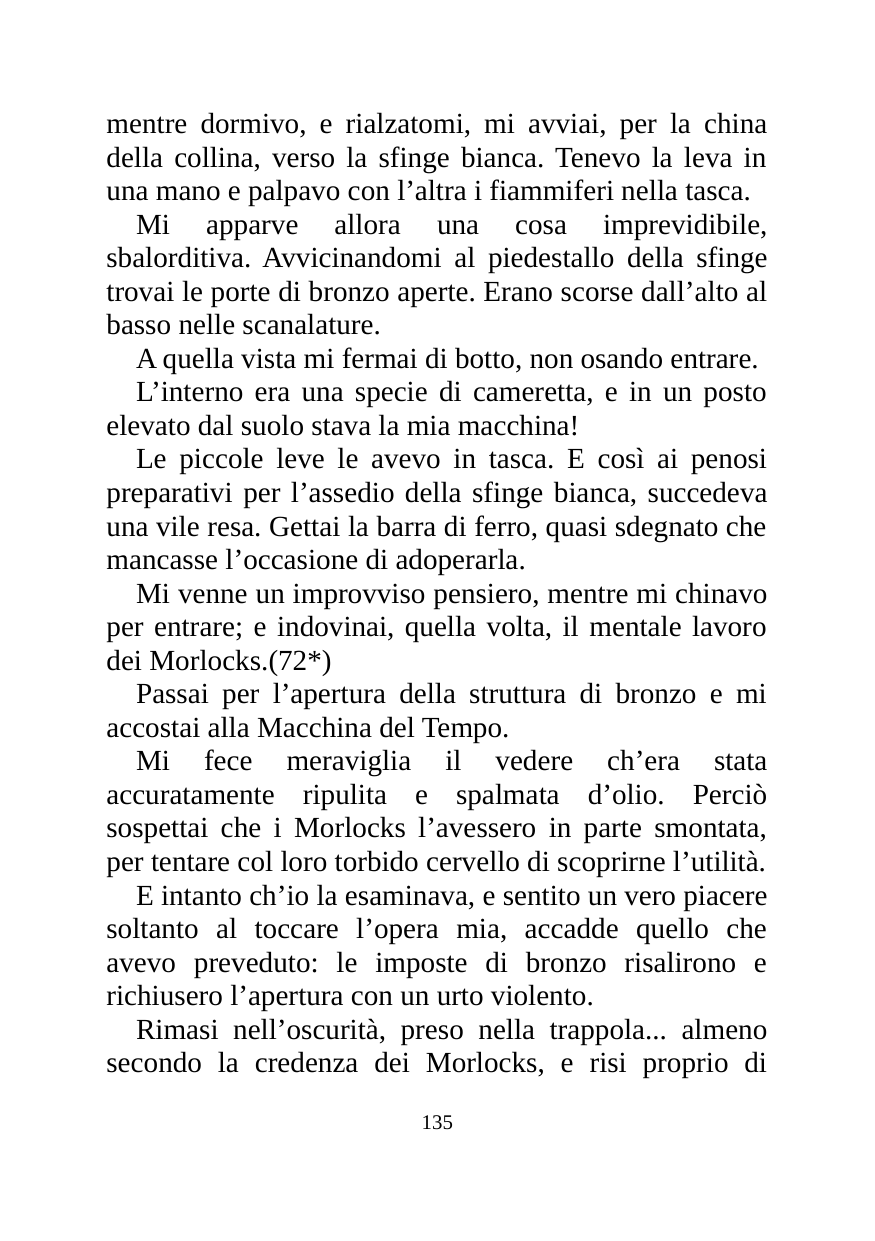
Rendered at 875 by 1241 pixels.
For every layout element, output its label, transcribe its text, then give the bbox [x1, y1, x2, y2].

text Rimasi nell’oscurità, preso nella trappola... almeno secondo la credenza dei Morlocks, e risi proprio di [106, 1012, 768, 1079]
text Le piccole leve le avevo in tasca. E così ai penosi preparativi per l’assedio della sfinge bianca, succedeva una vile resa. Gettai la barra di ferro, quasi sdegnato che mancasse l’occasione di adoperarla. [106, 442, 768, 576]
text Mi apparve allora una cosa imprevidibile, sbalorditiva. Avvicinandomi al piedestallo della sfinge trovai le porte di bronzo aperte. Erano scorse dall’alto al basso nelle scanalature. [106, 207, 768, 341]
text A quella vista mi fermai di botto, non osando entrare. [106, 341, 768, 374]
text Mi fece meraviglia il vedere ch’era stata accuratamente ripulita e spalmata d’olio. Perciò sospettai che i Morlocks l’avessero in parte smontata, per tentare col loro torbido cervello di scoprirne l’utilità. [106, 743, 768, 878]
text mentre dormivo, e rialzatomi, mi avviai, per la china della collina, verso la sfinge bianca. Tenevo la leva in una mano e palpavo con l’altra i fiammiferi nella tasca. [106, 106, 768, 207]
text Passai per l’apertura della struttura di bronzo e mi accostai alla Macchina del Tempo. [106, 676, 768, 743]
text Mi venne un improvviso pensiero, mentre mi chinavo per entrare; e indovinai, quella volta, il mentale lavoro dei Morlocks.(72*) [106, 576, 768, 676]
text E intanto ch’io la esaminava, e sentito un vero piacere soltanto al toccare l’opera mia, accadde quello che avevo preveduto: le imposte di bronzo risalirono e richiusero l’apertura con un urto violento. [106, 878, 768, 1012]
text L’interno era una specie di cameretta, e in un posto elevato dal suolo stava la mia macchina! [106, 374, 768, 442]
